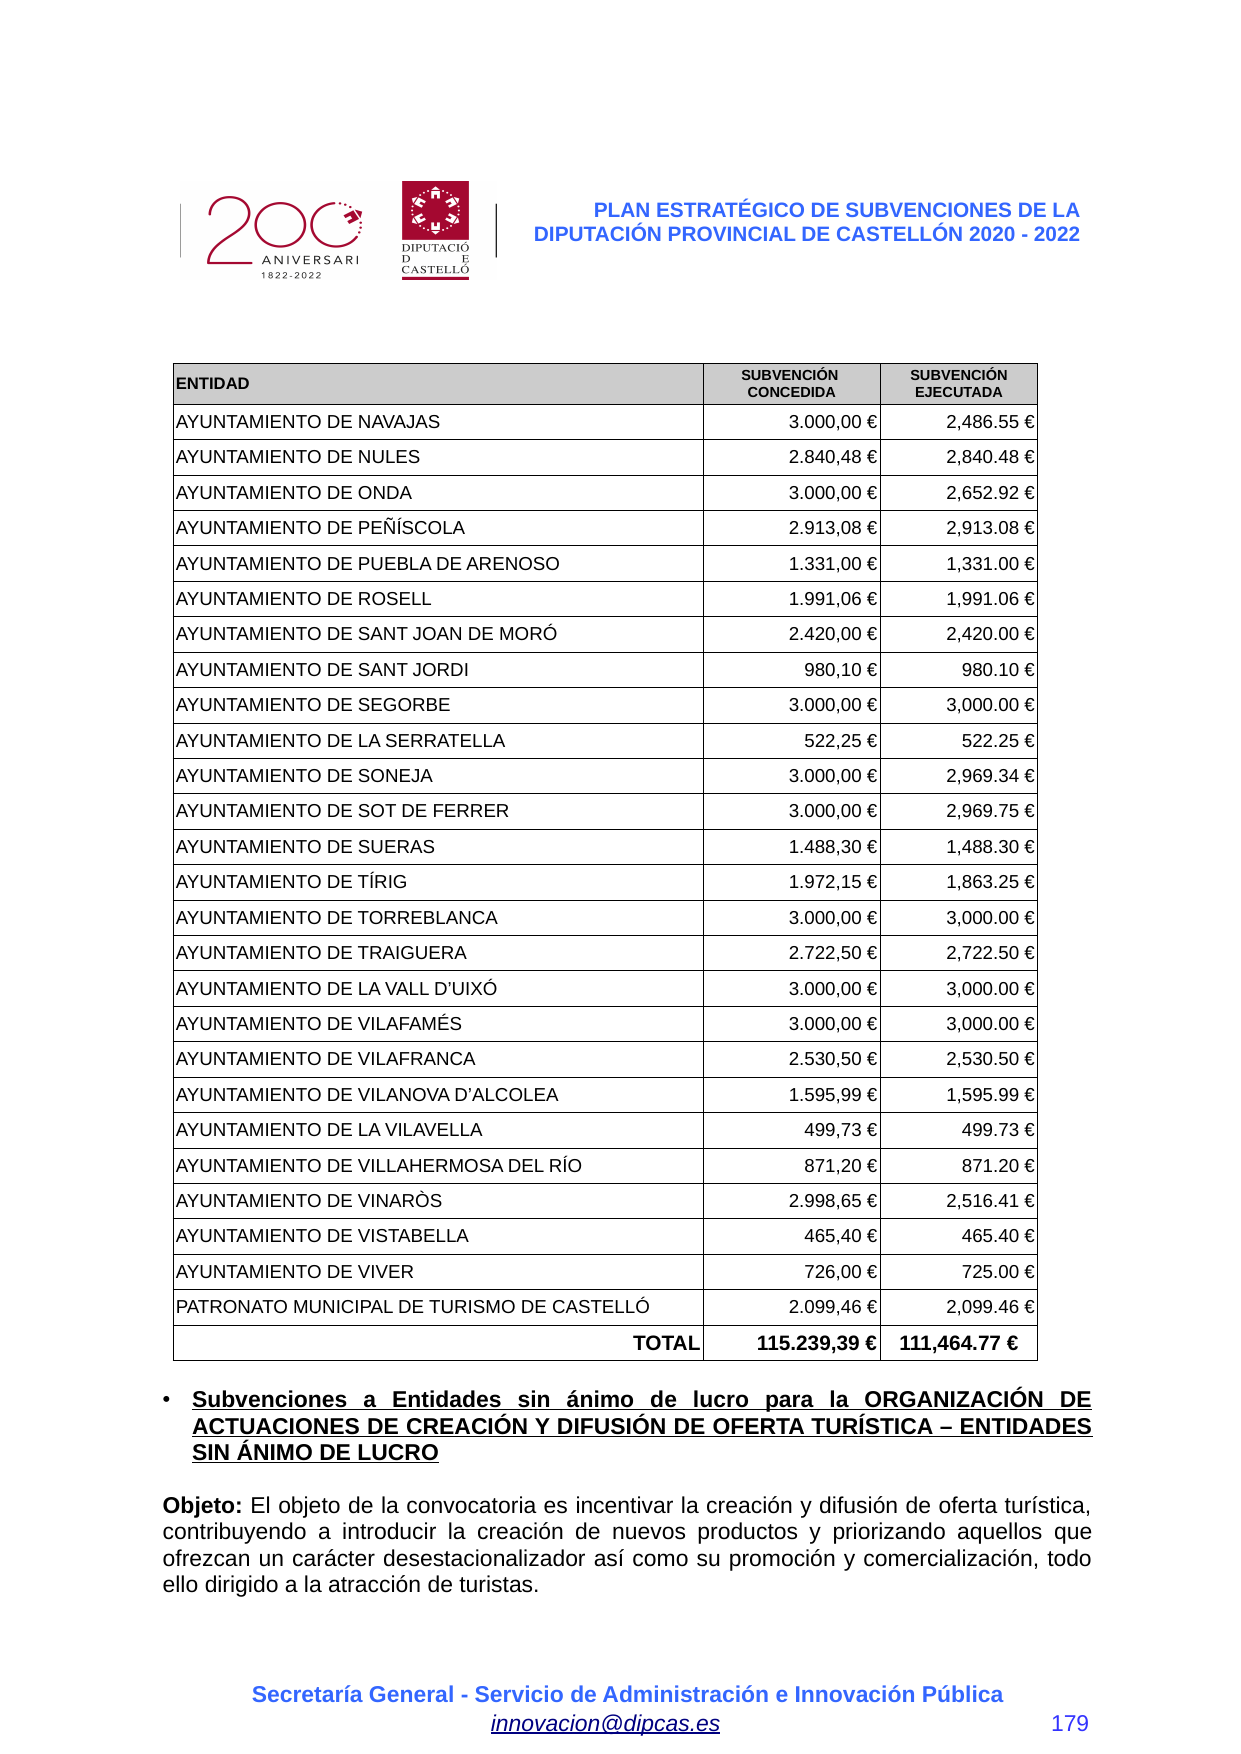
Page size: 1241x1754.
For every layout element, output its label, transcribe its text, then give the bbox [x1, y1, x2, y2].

table_cell AYUNTAMIENTO DE LA SERRATELLA [174, 724, 703, 758]
table_cell AYUNTAMIENTO DE SUERAS [174, 830, 703, 864]
table_cell 2.722,50 € [704, 936, 880, 970]
table_cell AYUNTAMIENTO DE VIVER [174, 1255, 703, 1289]
table_header SUBVENCIÓN EJECUTADA [881, 364, 1037, 404]
table_cell TOTAL [174, 1326, 703, 1360]
table_cell AYUNTAMIENTO DE TRAIGUERA [174, 936, 703, 970]
table_cell 1.488,30 € [881, 830, 1037, 864]
table_cell 2.722,50 € [881, 936, 1037, 970]
table_cell 3.000,00 € [881, 1007, 1037, 1041]
table_cell 2.969,75 € [881, 794, 1037, 829]
table_cell AYUNTAMIENTO DE PEÑÍSCOLA [174, 511, 703, 545]
table_cell 115.239,39 € [704, 1326, 880, 1360]
table_cell AYUNTAMIENTO DE VINARÒS [174, 1184, 703, 1218]
table_cell 1.488,30 € [704, 830, 880, 864]
table_cell AYUNTAMIENTO DE NAVAJAS [174, 405, 703, 439]
table_cell 2.840,48 € [704, 440, 880, 474]
table_cell 1.331,00 € [881, 546, 1037, 581]
table_cell AYUNTAMIENTO DE ROSELL [174, 582, 703, 616]
table_cell 980,10 € [704, 653, 880, 687]
table_cell AYUNTAMIENTO DE SONEJA [174, 759, 703, 793]
table_cell 2.969,34 € [881, 759, 1037, 793]
table_cell 2.099,46 € [881, 1290, 1037, 1324]
table_cell 3.000,00 € [704, 901, 880, 935]
table_cell AYUNTAMIENTO DE TORREBLANCA [174, 901, 703, 935]
table_cell 2.099,46 € [704, 1290, 880, 1324]
table_cell 1.972,15 € [704, 865, 880, 899]
table_cell AYUNTAMIENTO DE LA VALL D’UIXÓ [174, 971, 703, 1006]
table_cell 980,10 € [881, 653, 1037, 687]
table_cell 499,73 € [704, 1113, 880, 1147]
table_cell AYUNTAMIENTO DE VILANOVA D’ALCOLEA [174, 1078, 703, 1112]
table_cell 465,40 € [704, 1219, 880, 1254]
table_cell AYUNTAMIENTO DE TÍRIG [174, 865, 703, 899]
table_cell 3.000,00 € [704, 688, 880, 722]
table_cell 2.420,00 € [704, 617, 880, 652]
table_cell 2.913,08 € [881, 511, 1037, 545]
table_cell 1.595,99 € [704, 1078, 880, 1112]
table_cell 3.000,00 € [704, 405, 880, 439]
table_cell 2.998,65 € [704, 1184, 880, 1218]
table_cell 871,20 € [881, 1149, 1037, 1183]
table_cell AYUNTAMIENTO DE LA VILAVELLA [174, 1113, 703, 1147]
table_cell AYUNTAMIENTO DE PUEBLA DE ARENOSO [174, 546, 703, 581]
table_cell AYUNTAMIENTO DE VISTABELLA [174, 1219, 703, 1254]
picture [180, 181, 497, 280]
table_cell 522,25 € [881, 724, 1037, 758]
table_cell 1.991,06 € [881, 582, 1037, 616]
table_cell AYUNTAMIENTO DE VILAFAMÉS [174, 1007, 703, 1041]
table_cell 1.595,99 € [881, 1078, 1037, 1112]
table_cell 1.331,00 € [704, 546, 880, 581]
table_cell 1.991,06 € [704, 582, 880, 616]
table_header ENTIDAD [174, 364, 703, 404]
table_cell 2.486,55 € [881, 405, 1037, 439]
text Objeto: El objeto de la convocatoria es incentivar la creación y difusión de oferta turística, contribuyendo a introducir la creación de nuevos productos y priorizando aquellos que ofrezcan un carácter desestacionalizador así como su promoción y comercialización, todo ello dirigido a la atracción de turistas. [162, 1492, 1092, 1597]
table_header SUBVENCIÓN CONCEDIDA [704, 364, 880, 404]
table_cell AYUNTAMIENTO DE SANT JOAN DE MORÓ [174, 617, 703, 652]
table_cell AYUNTAMIENTO DE SEGORBE [174, 688, 703, 722]
table_cell 2.530,50 € [704, 1042, 880, 1077]
table_cell AYUNTAMIENTO DE SOT DE FERRER [174, 794, 703, 829]
table_cell 111.464,77 € [881, 1326, 1037, 1360]
table_cell 1.863,25 € [881, 865, 1037, 899]
table_cell 3.000,00 € [704, 794, 880, 829]
table_cell 522,25 € [704, 724, 880, 758]
table_cell 3.000,00 € [704, 971, 880, 1006]
table_cell 2.840,48 € [881, 440, 1037, 474]
table_cell 499,73 € [881, 1113, 1037, 1147]
table_cell 3.000,00 € [704, 476, 880, 510]
table_cell 3.000,00 € [881, 971, 1037, 1006]
table_cell 3.000,00 € [704, 759, 880, 793]
table_cell 465,40 € [881, 1219, 1037, 1254]
table_cell AYUNTAMIENTO DE VILAFRANCA [174, 1042, 703, 1077]
table_cell PATRONATO MUNICIPAL DE TURISMO DE CASTELLÓ [174, 1290, 703, 1324]
table_cell AYUNTAMIENTO DE ONDA [174, 476, 703, 510]
table_cell 3.000,00 € [881, 688, 1037, 722]
table_cell 2.652,92 € [881, 476, 1037, 510]
table_cell 2.420,00 € [881, 617, 1037, 652]
table_cell AYUNTAMIENTO DE SANT JORDI [174, 653, 703, 687]
table_cell AYUNTAMIENTO DE VILLAHERMOSA DEL RÍO [174, 1149, 703, 1183]
table_cell AYUNTAMIENTO DE NULES [174, 440, 703, 474]
table_cell 3.000,00 € [704, 1007, 880, 1041]
table_cell 3.000,00 € [881, 901, 1037, 935]
table_cell 2.516,41 € [881, 1184, 1037, 1218]
table_cell 725,00 € [881, 1255, 1037, 1289]
table_cell 726,00 € [704, 1255, 880, 1289]
table_cell 871,20 € [704, 1149, 880, 1183]
list Subvenciones a Entidades sin ánimo de lucro para la ORGANIZACIÓN DE ACTUACIONES DE CREACIÓN Y DIFUSIÓN DE OFERTA TURÍSTICA – ENTIDADES SIN ÁNIMO DE LUCRO [162, 1386, 1092, 1466]
table_cell 2.913,08 € [704, 511, 880, 545]
table_cell 2.530,50 € [881, 1042, 1037, 1077]
